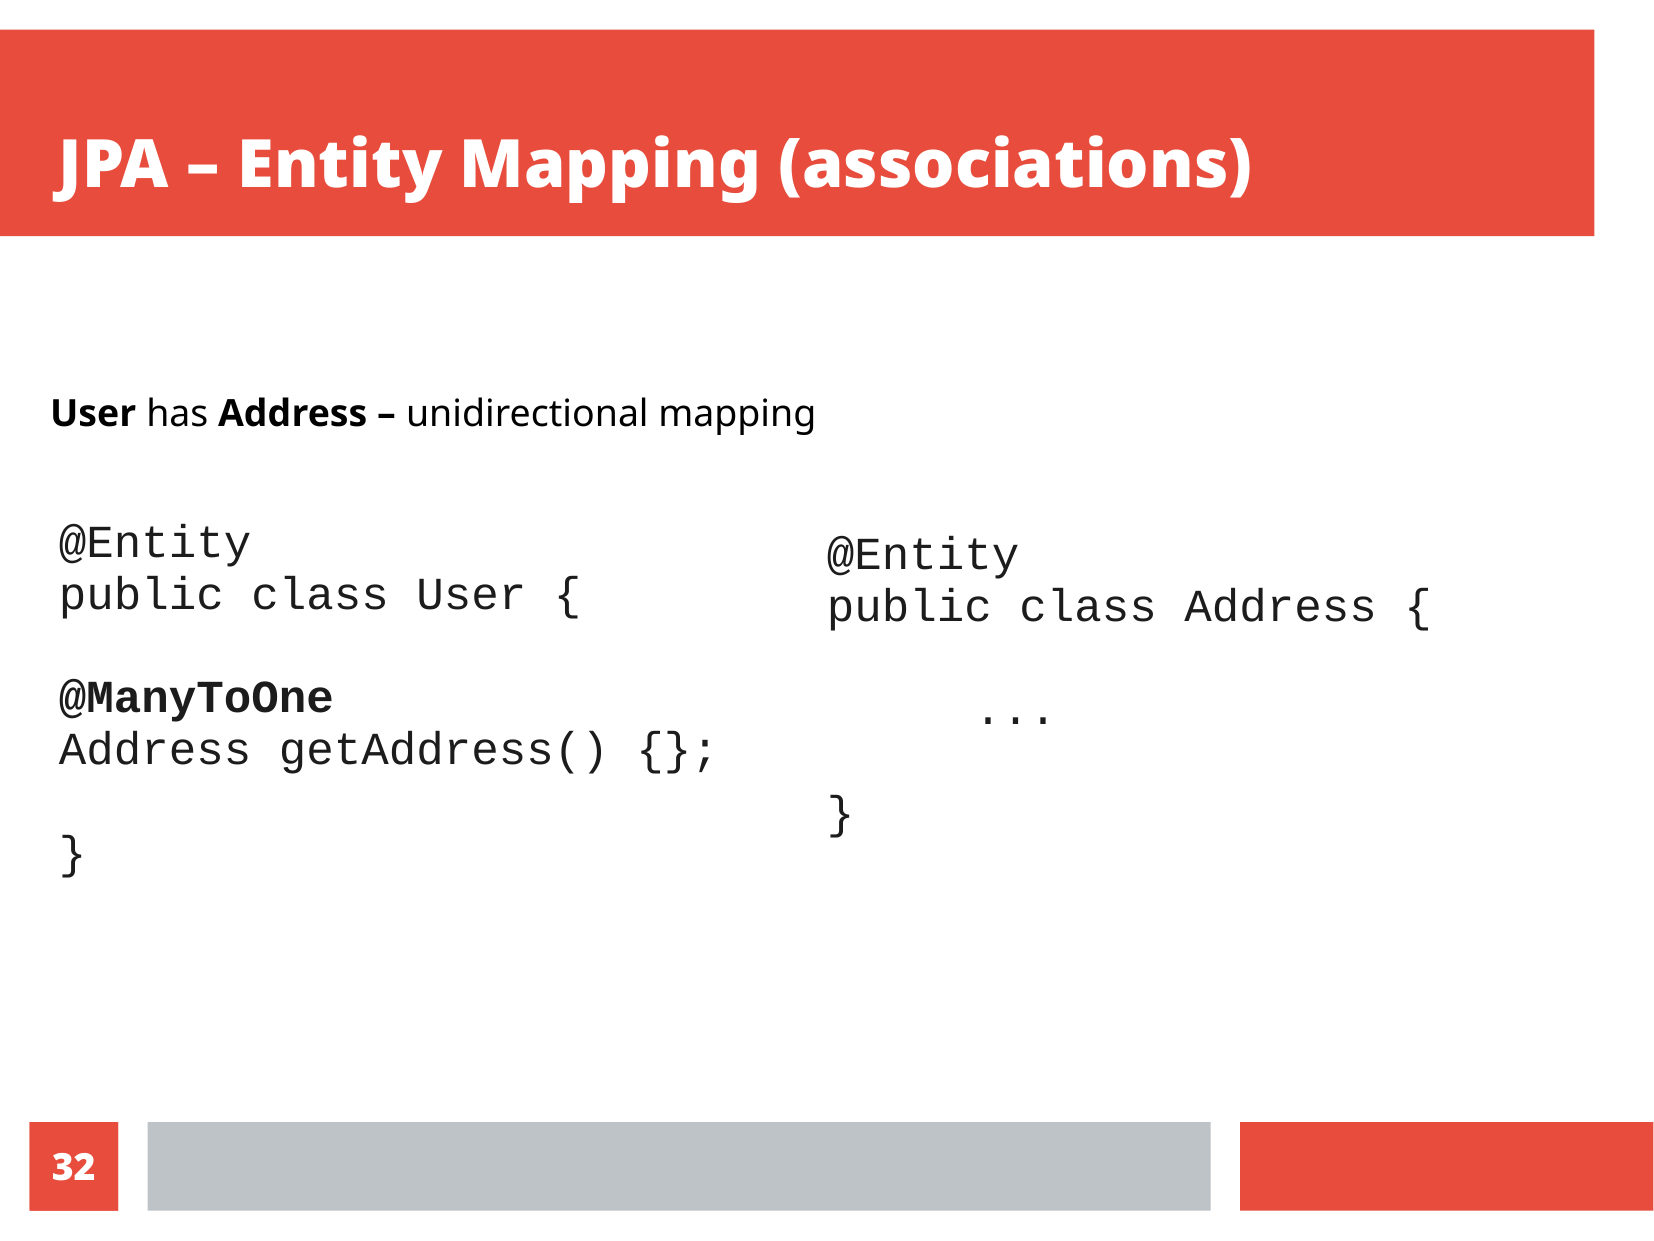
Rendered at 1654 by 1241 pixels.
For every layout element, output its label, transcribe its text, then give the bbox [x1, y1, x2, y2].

text_box @Entity public class Address { ... } [826, 531, 1583, 981]
subtitle @Entity public class User { @ManyToOne Address getAddress() {}; } [59, 519, 815, 1016]
text_box User has Address – unidirectional mapping [35, 378, 1595, 438]
title JPA – Entity Mapping (associations) [59, 59, 1595, 207]
